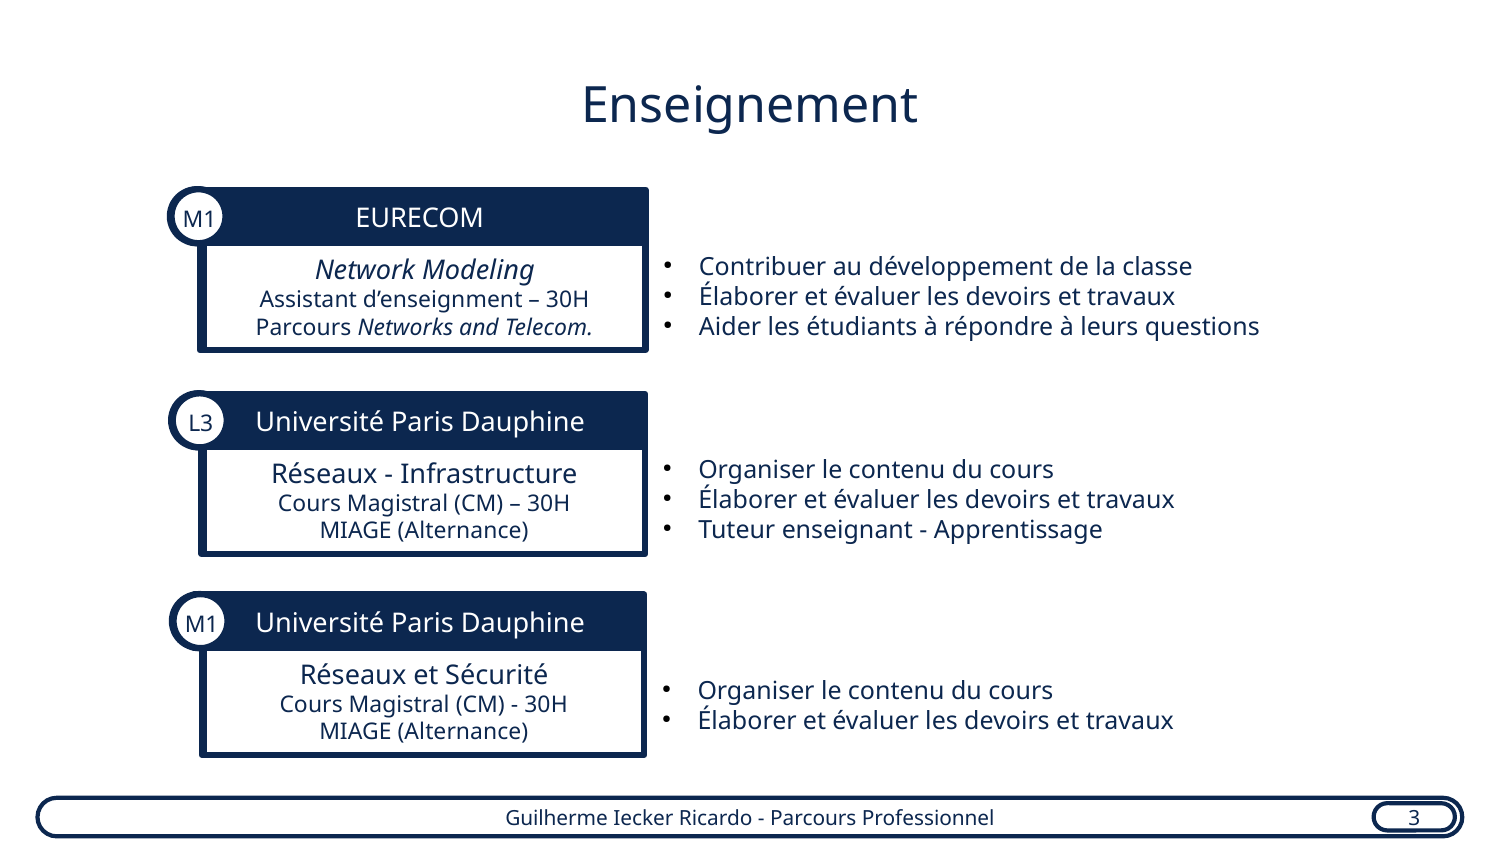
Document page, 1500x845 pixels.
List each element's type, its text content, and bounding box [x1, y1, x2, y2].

text_box [183, 643, 217, 649]
text_box Université Paris Dauphine [204, 393, 646, 448]
text_box Network Modeling Assistant d’enseignment – 30H Parcours Networks and Telecom. [203, 244, 645, 350]
text_box [181, 393, 217, 399]
text_box M1 [162, 195, 238, 238]
text_box Université Paris Dauphine [203, 594, 645, 649]
text_box [182, 594, 218, 600]
text_box Réseaux et Sécurité Cours Magistral (CM) - 30H MIAGE (Alternance) [203, 649, 645, 755]
text_box Guilherme Iecker Ricardo - Parcours Professionnel [37, 797, 1463, 837]
text_box [181, 238, 215, 244]
title Enseignement [230, 57, 1270, 213]
text_box Organiser le contenu du cours Élaborer et évaluer les devoirs et travaux [644, 664, 1338, 746]
text_box Réseaux - Infrastructure Cours Magistral (CM) – 30H MIAGE (Alternance) [203, 448, 646, 555]
text_box Organiser le contenu du cours Élaborer et évaluer les devoirs et travaux Tuteur enseignant - Apprentissage [645, 443, 1339, 554]
text_box 3 [1373, 803, 1455, 831]
text_box L3 [163, 399, 239, 442]
text_box EURECOM [203, 189, 646, 244]
text_box Contribuer au développement de la classe Élaborer et évaluer les devoirs et travaux Aider les étudiants à répondre à leurs questions [645, 240, 1340, 352]
text_box M1 [164, 600, 240, 643]
text_box [182, 442, 216, 448]
text_box [180, 189, 216, 195]
